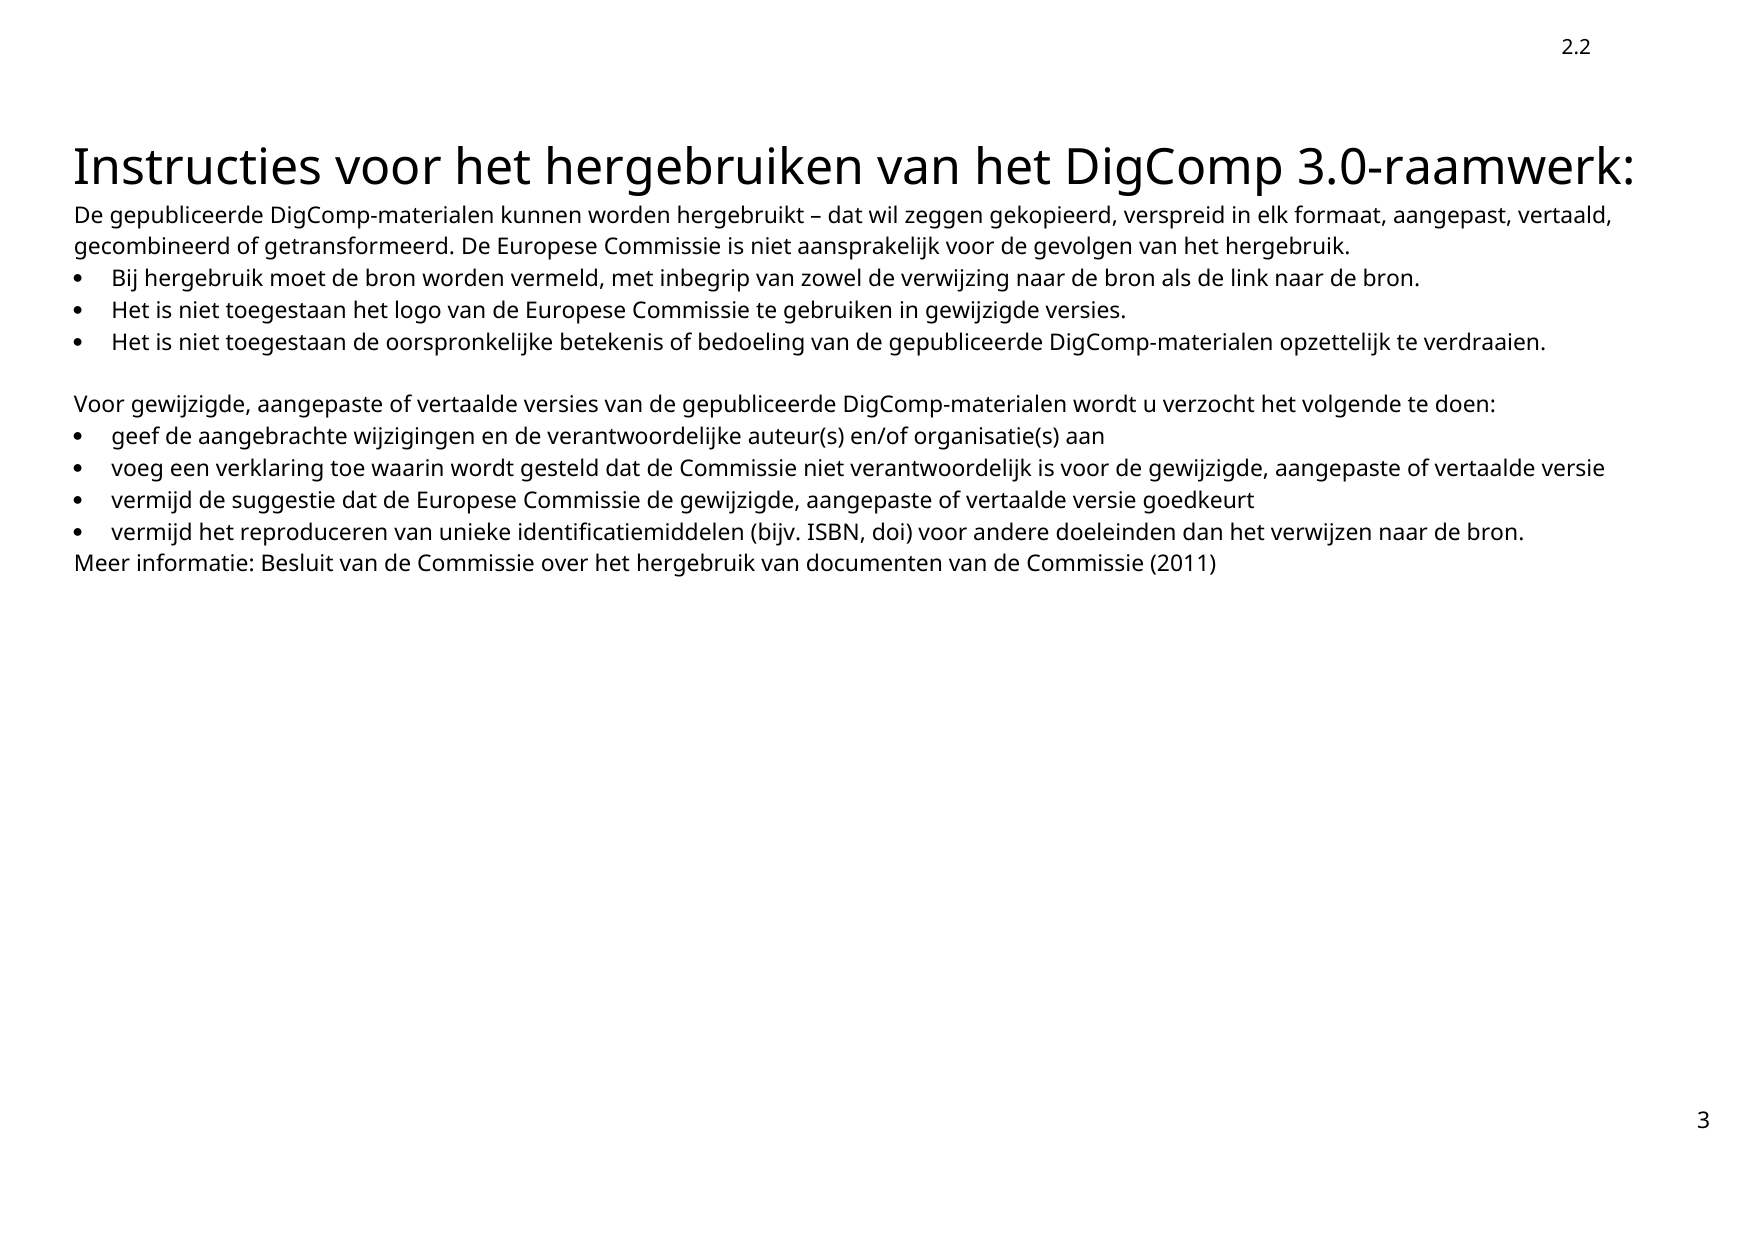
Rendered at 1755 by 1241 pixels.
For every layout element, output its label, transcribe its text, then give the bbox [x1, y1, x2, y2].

list Het is niet toegestaan het logo van de Europese Commissie te gebruiken in gewijzigde versies. [74, 294, 1710, 325]
list vermijd de suggestie dat de Europese Commissie de gewijzigde, aangepaste of vertaalde versie goedkeurt [74, 484, 1710, 515]
list Bij hergebruik moet de bron worden vermeld, met inbegrip van zowel de verwijzing naar de bron als de link naar de bron. [74, 262, 1710, 293]
list voeg een verklaring toe waarin wordt gesteld dat de Commissie niet verantwoordelijk is voor de gewijzigde, aangepaste of vertaalde versie [74, 452, 1710, 483]
list Het is niet toegestaan de oorspronkelijke betekenis of bedoeling van de gepubliceerde DigComp-materialen opzettelijk te verdraaien. [74, 326, 1710, 357]
subtitle Instructies voor het hergebruiken van het DigComp 3.0-raamwerk: [74, 131, 1710, 199]
list geef de aangebrachte wijzigingen en de verantwoordelijke auteur(s) en/of organisatie(s) aan [74, 420, 1710, 451]
list vermijd het reproduceren van unieke identificatiemiddelen (bijv. ISBN, doi) voor andere doeleinden dan het verwijzen naar de bron. [74, 516, 1710, 547]
text De gepubliceerde DigComp-materialen kunnen worden hergebruikt – dat wil zeggen gekopieerd, verspreid in elk formaat, aangepast, vertaald, gecombineerd of getransformeerd. De Europese Commissie is niet aansprakelijk voor de gevolgen van het hergebruik. [74, 199, 1710, 261]
text Voor gewijzigde, aangepaste of vertaalde versies van de gepubliceerde DigComp-materialen wordt u verzocht het volgende te doen: [74, 388, 1710, 419]
text Meer informatie: Besluit van de Commissie over het hergebruik van documenten van de Commissie (2011) [74, 547, 1710, 578]
